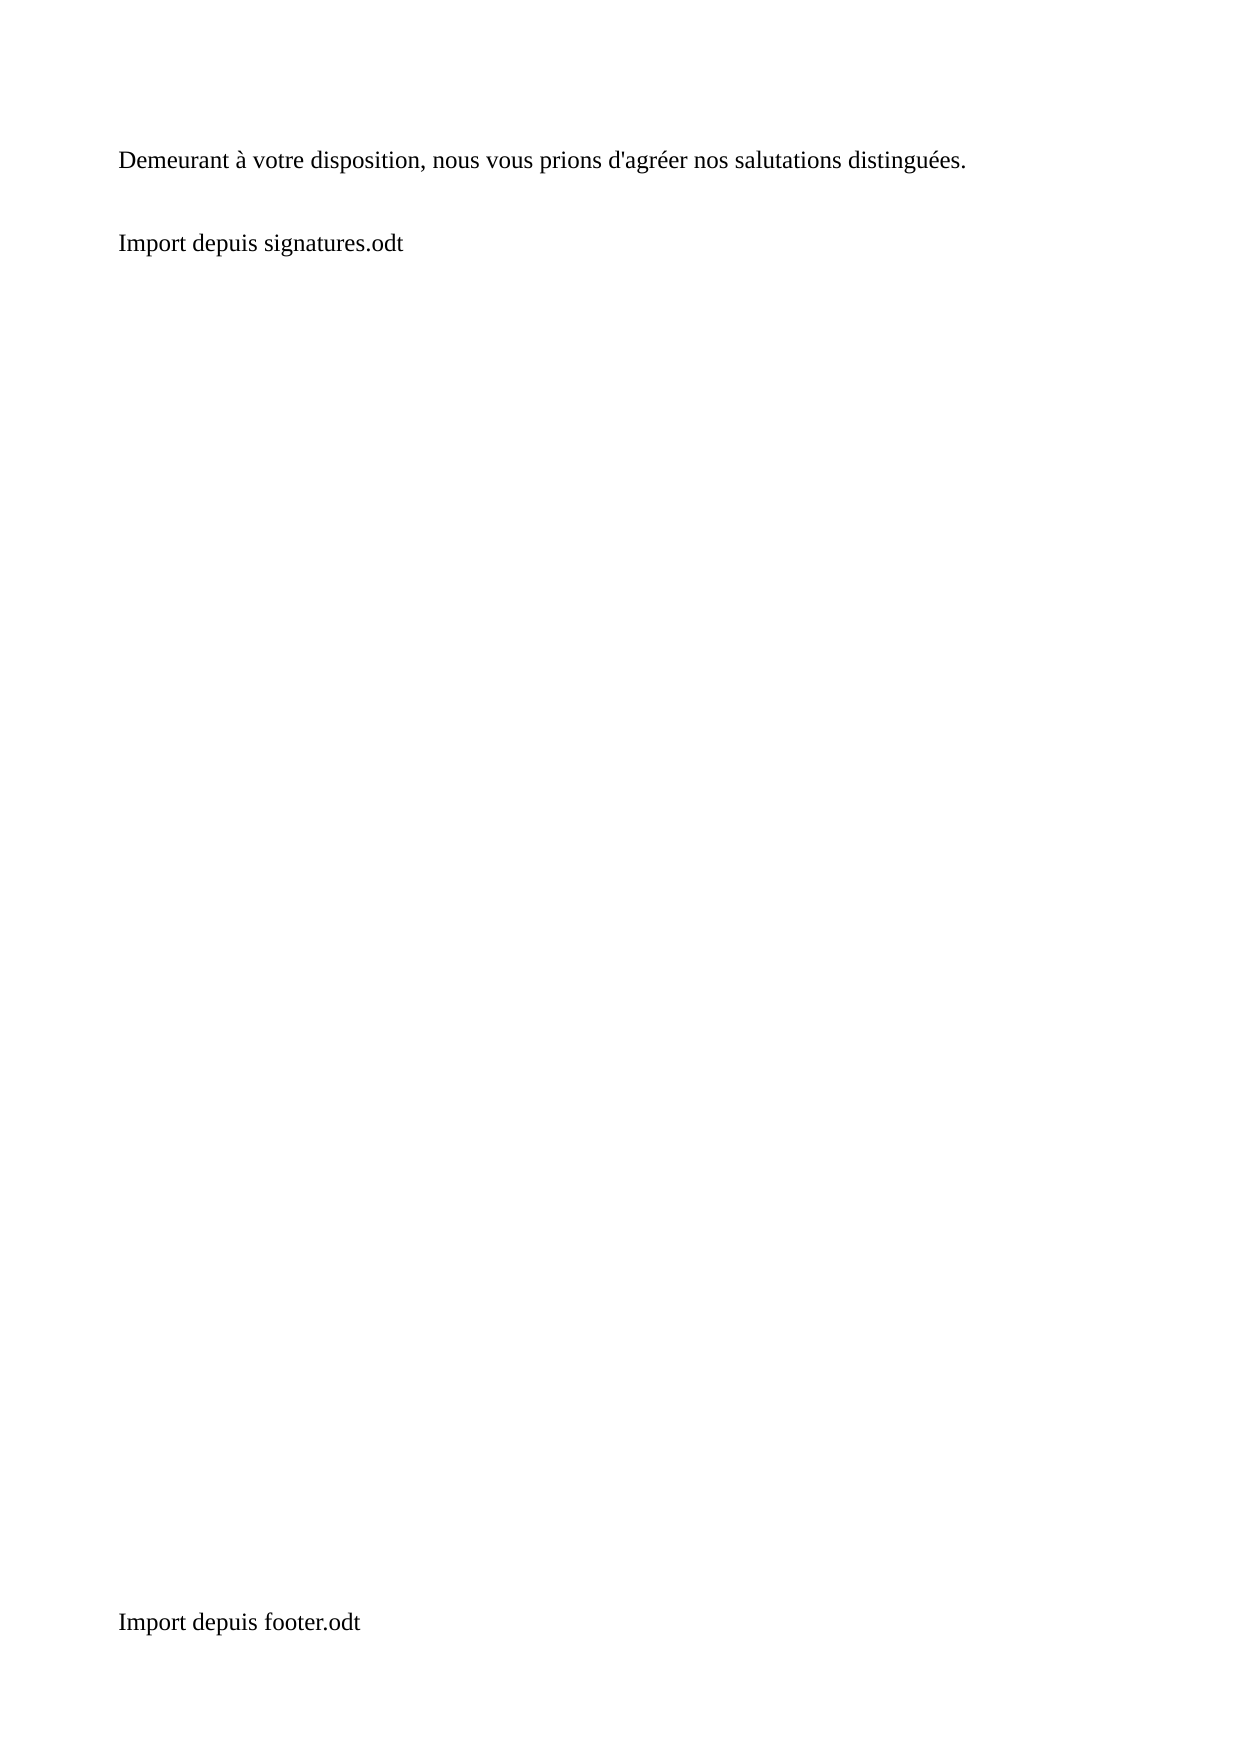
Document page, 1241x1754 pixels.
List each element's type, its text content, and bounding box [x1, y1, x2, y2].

text Demeurant à votre disposition, nous vous prions d'agréer nos salutations distinguées. [118, 146, 1122, 173]
text Import depuis signatures.odt [118, 229, 1122, 257]
